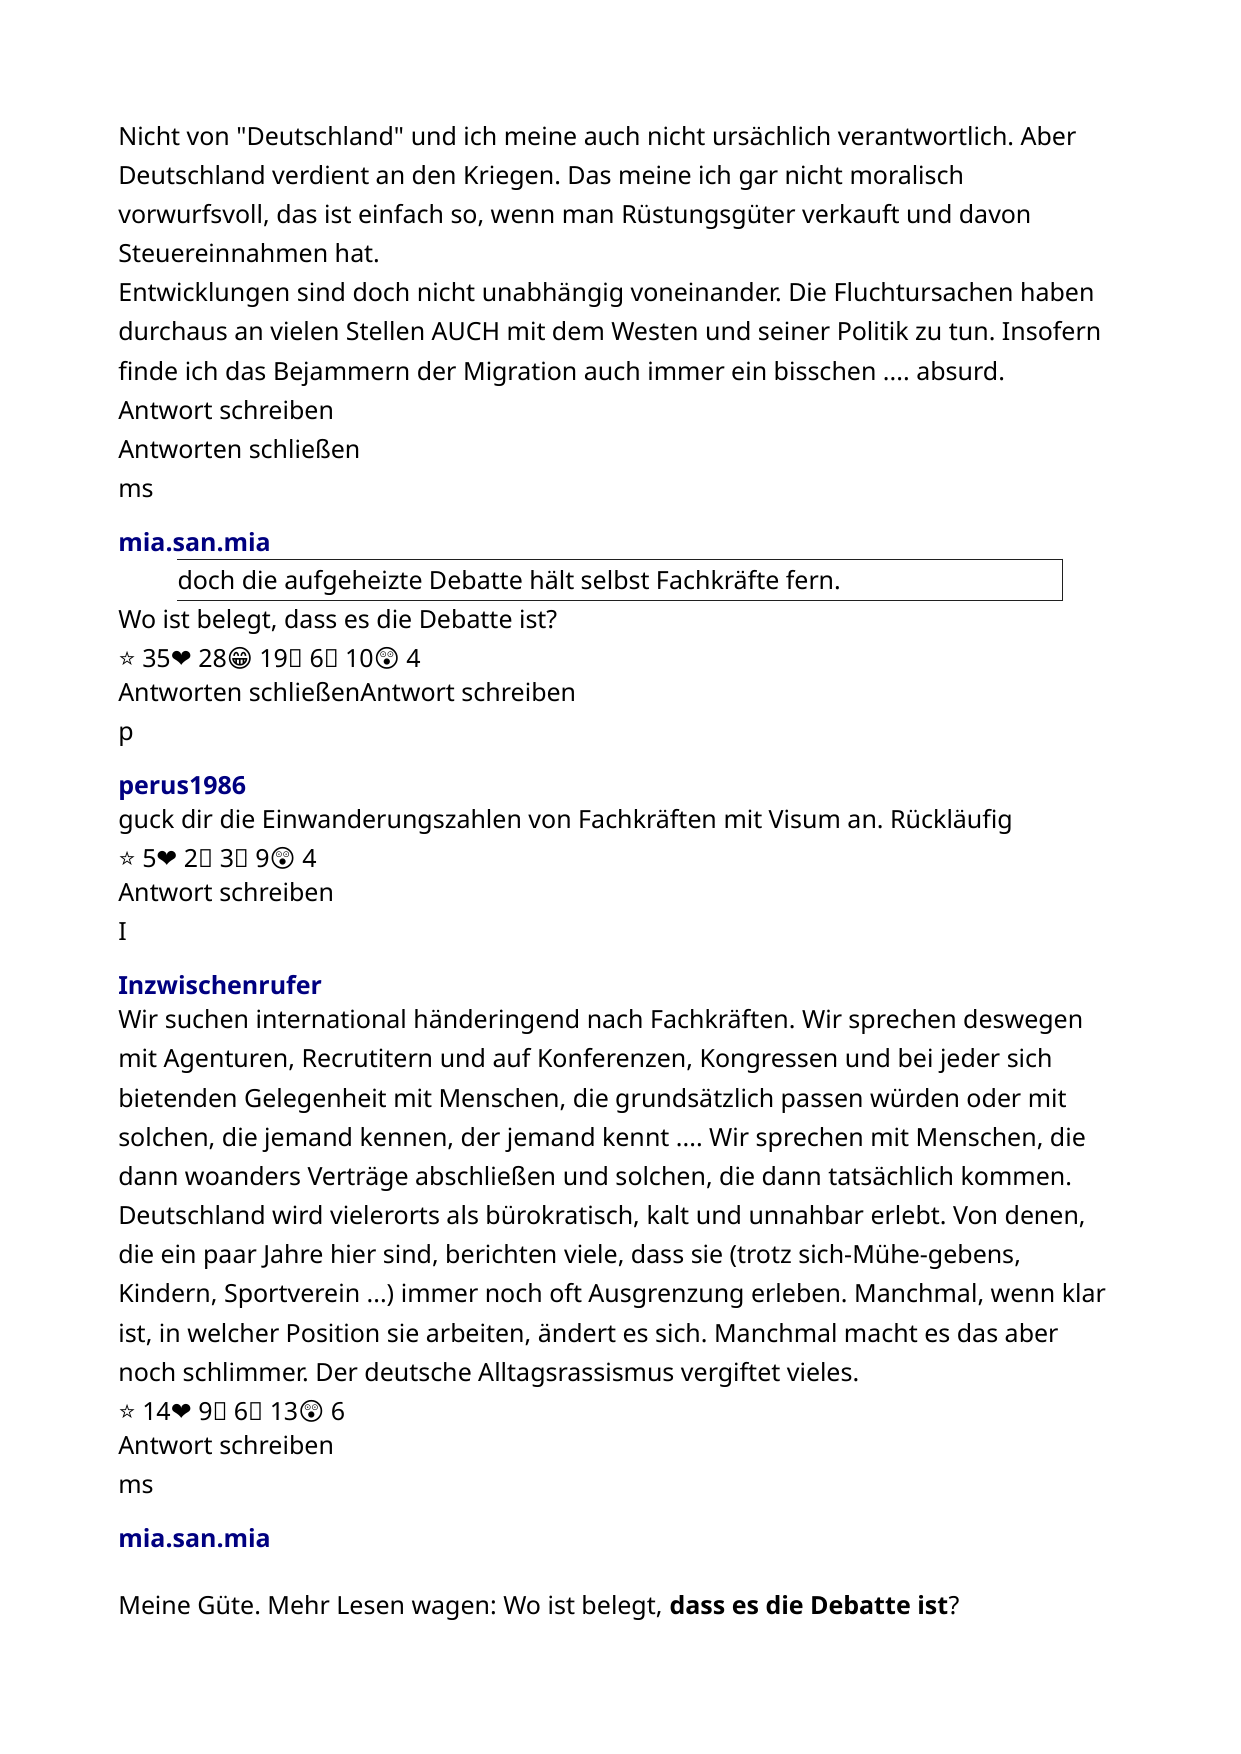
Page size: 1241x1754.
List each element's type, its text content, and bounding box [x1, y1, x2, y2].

text doch die aufgeheizte Debatte hält selbst Fachkräfte fern. [177, 560, 1062, 600]
text ⭐️ 14❤️ 9🙁 6🤨 13😲 6 [118, 1393, 1122, 1428]
text Wir suchen international händeringend nach Fachkräften. Wir sprechen deswegen mit Agenturen, Recrutitern und auf Konferenzen, Kongressen und bei jeder sich bietenden Gelegenheit mit Menschen, die grundsätzlich passen würden oder mit solchen, die jemand kennen, der jemand kennt .... Wir sprechen mit Menschen, die dann woanders Verträge abschließen und solchen, die dann tatsächlich kommen. Deutschland wird vielerorts als bürokratisch, kalt und unnahbar erlebt. Von denen, die ein paar Jahre hier sind, berichten viele, dass sie (trotz sich-Mühe-gebens, Kindern, Sportverein ...) immer noch oft Ausgrenzung erleben. Manchmal, wenn klar ist, in welcher Position sie arbeiten, ändert es sich. Manchmal macht es das aber noch schlimmer. Der deutsche Alltagsrassismus vergiftet vieles. [118, 1002, 1122, 1388]
text Antwort schreiben [118, 875, 1122, 909]
text ⭐️ 35❤️ 28😁 19🙁 6🤨 10😲 4 [118, 641, 1122, 675]
text ⭐️ 5❤️ 2🙁 3🤨 9😲 4 [118, 841, 1122, 875]
text Antwort schreiben [118, 392, 1122, 426]
text ms [118, 1467, 1122, 1501]
text Antwort schreiben [118, 1428, 1122, 1462]
text guck dir die Einwanderungszahlen von Fachkräften mit Visum an. Rückläufig [118, 802, 1122, 836]
text Antworten schließen [118, 431, 1122, 466]
text Entwicklungen sind doch nicht unabhängig voneinander. Die Fluchtursachen haben durchaus an vielen Stellen AUCH mit dem Westen und seiner Politik zu tun. Insofern finde ich das Bejammern der Migration auch immer ein bisschen .... absurd. [118, 275, 1122, 387]
text ms [118, 471, 1122, 505]
text p [118, 714, 1122, 748]
text Nicht von "Deutschland" und ich meine auch nicht ursächlich verantwortlich. Aber Deutschland verdient an den Kriegen. Das meine ich gar nicht moralisch vorwurfsvoll, das ist einfach so, wenn man Rüstungsgüter verkauft und davon Steuereinnahmen hat. [118, 118, 1122, 270]
text Wo ist belegt, dass es die Debatte ist? [118, 601, 1122, 636]
text Meine Güte. Mehr Lesen wagen: Wo ist belegt, dass es die Debatte ist? [118, 1588, 1122, 1622]
text I [118, 914, 1122, 948]
subtitle Inzwischenrufer [118, 968, 1122, 1002]
subtitle mia.san.mia [118, 524, 1122, 558]
subtitle perus1986 [118, 768, 1122, 802]
subtitle mia.san.mia [118, 1521, 1122, 1554]
text Antworten schließenAntwort schreiben [118, 675, 1122, 709]
